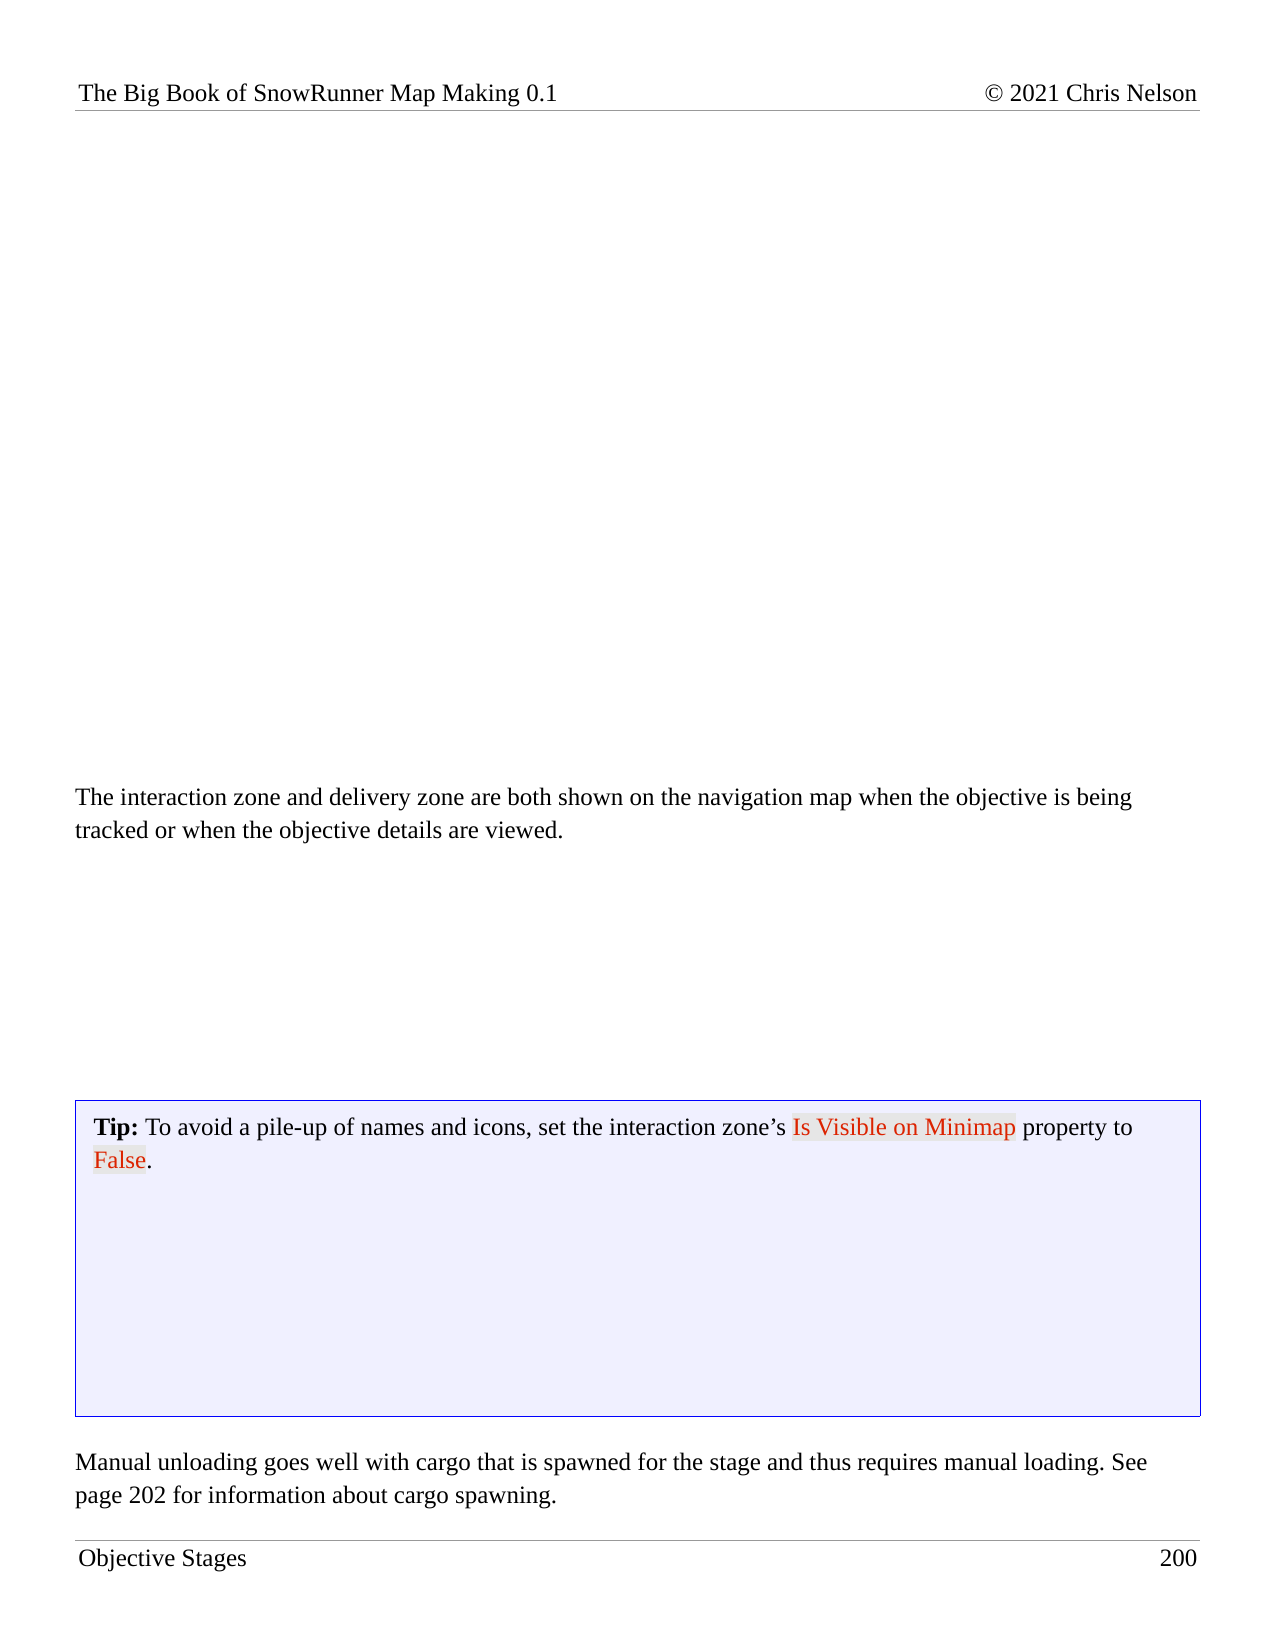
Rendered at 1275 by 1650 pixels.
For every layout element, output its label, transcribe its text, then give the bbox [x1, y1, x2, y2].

text Manual unloading goes well with cargo that is spawned for the stage and thus requires manual loading. See page 202 for information about cargo spawning. [75, 1447, 1200, 1509]
list To avoid a pile-up of names and icons, set the interaction zone’s Is Visible on Minimap property to False. [76, 1101, 1200, 1174]
text The interaction zone and delivery zone are both shown on the navigation map when the objective is being tracked or when the objective details are viewed. [75, 782, 1200, 843]
